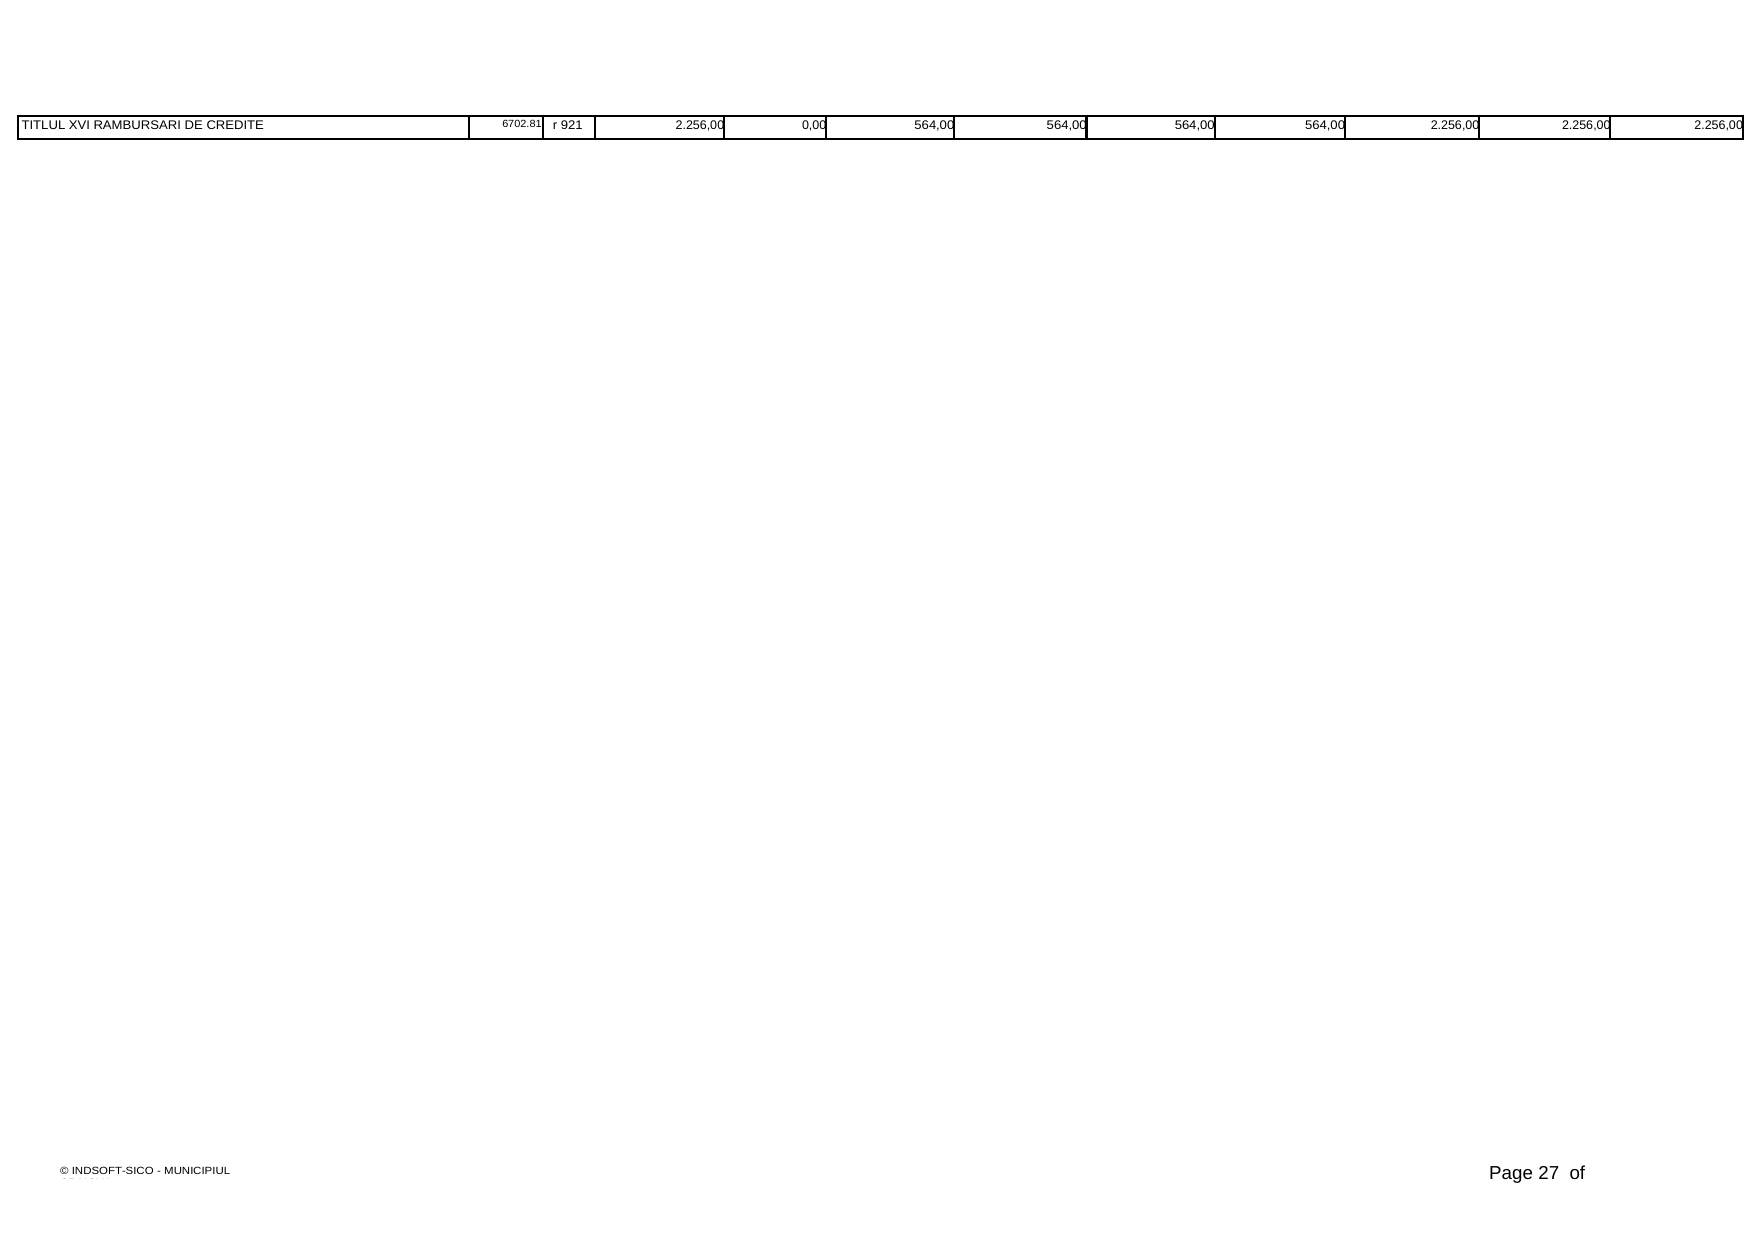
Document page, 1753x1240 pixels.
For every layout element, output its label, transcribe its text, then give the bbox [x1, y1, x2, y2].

table_cell 564,00 [1216, 117, 1344, 138]
table_cell r 921 [544, 117, 594, 138]
table_cell 564,00 [1088, 117, 1214, 138]
table_cell TITLUL XVI RAMBURSARI DE CREDITE [19, 117, 468, 138]
table_cell 2.256,00 [1346, 117, 1478, 138]
table_cell 2.256,00 [1611, 117, 1742, 138]
table_cell 2.256,00 [596, 117, 723, 138]
table_cell 2.256,00 [1480, 117, 1609, 138]
table_cell 564,00 [955, 117, 1085, 138]
table_cell 6702.81 [470, 117, 542, 138]
table_cell 564,00 [827, 117, 953, 138]
table_cell 0,00 [725, 117, 825, 138]
